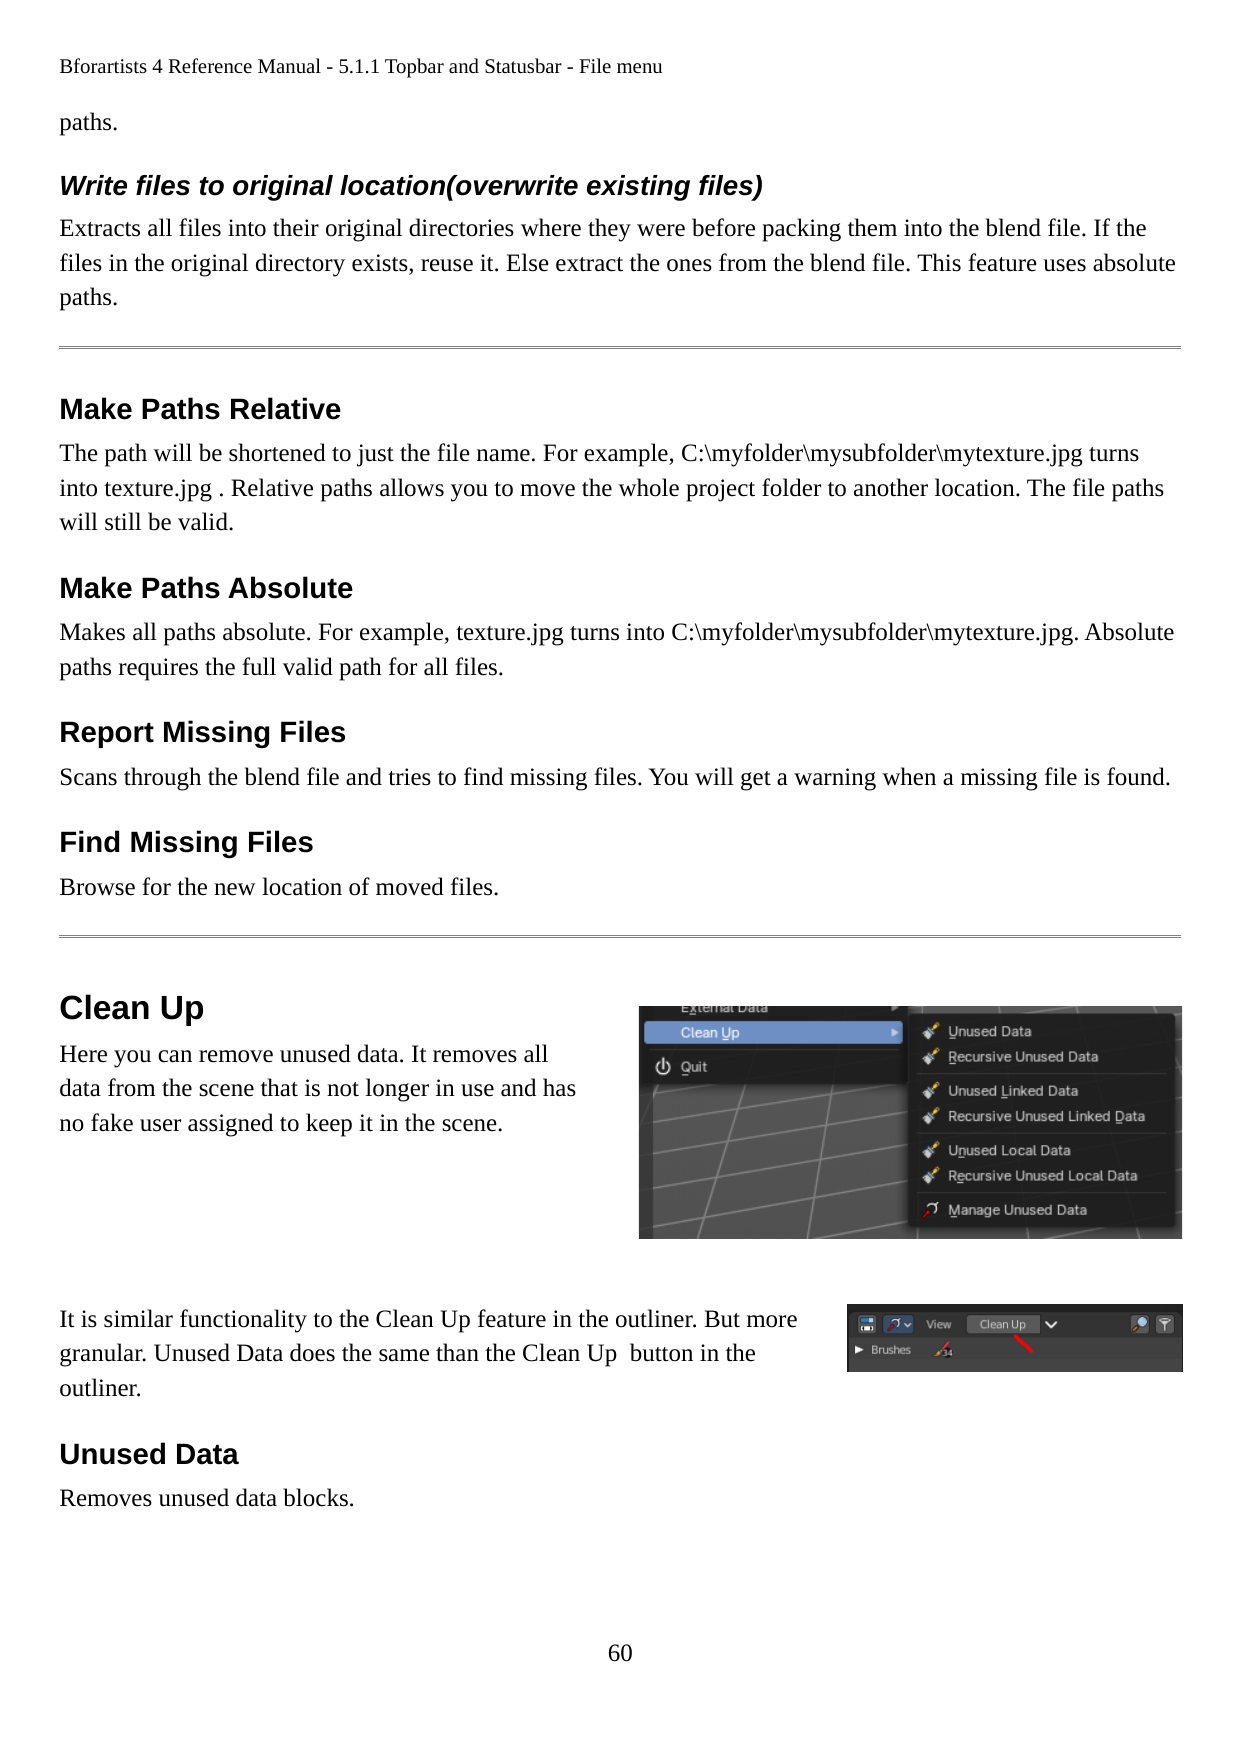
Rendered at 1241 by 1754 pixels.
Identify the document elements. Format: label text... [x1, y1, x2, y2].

text Here you can remove unused data. It removes all data from the scene that is not longer in use and has no fake user assigned to keep it in the scene. [59, 1039, 638, 1136]
text Browse for the new location of moved files. [59, 872, 1181, 900]
subtitle Write files to original location(overwrite existing files) [59, 169, 1181, 201]
text Makes all paths absolute. For example, texture.jpg turns into C:\myfolder\mysubfolder\mytexture.jpg. Absolute paths requires the full valid path for all files. [59, 617, 1181, 681]
subtitle Report Missing Files [59, 715, 1181, 749]
subtitle Unused Data [59, 1437, 1181, 1470]
subtitle Make Paths Absolute [59, 571, 1181, 605]
picture [638, 1006, 1183, 1239]
text The path will be shortened to just the file name. For example, C:\myfolder\mysubfolder\mytexture.jpg turns into texture.jpg . Relative paths allows you to move the whole project folder to another location. The file paths will still be valid. [59, 438, 1181, 536]
subtitle Clean Up [59, 988, 1181, 1026]
subtitle Make Paths Relative [59, 392, 1181, 426]
text paths. [59, 107, 1181, 136]
text Scans through the blend file and tries to find missing files. You will get a warning when a missing file is found. [59, 762, 1181, 790]
text Extracts all files into their original directories where they were before packing them into the blend file. If the files in the original directory exists, reuse it. Else extract the ones from the blend file. This feature uses absolute paths. [59, 213, 1181, 311]
text It is similar functionality to the Clean Up feature in the outliner. But more granular. Unused Data does the same than the Clean Up button in the outliner. [59, 1304, 1181, 1402]
subtitle Find Missing Files [59, 825, 1181, 859]
picture [847, 1304, 1183, 1372]
text Removes unused data blocks. [59, 1483, 1181, 1512]
